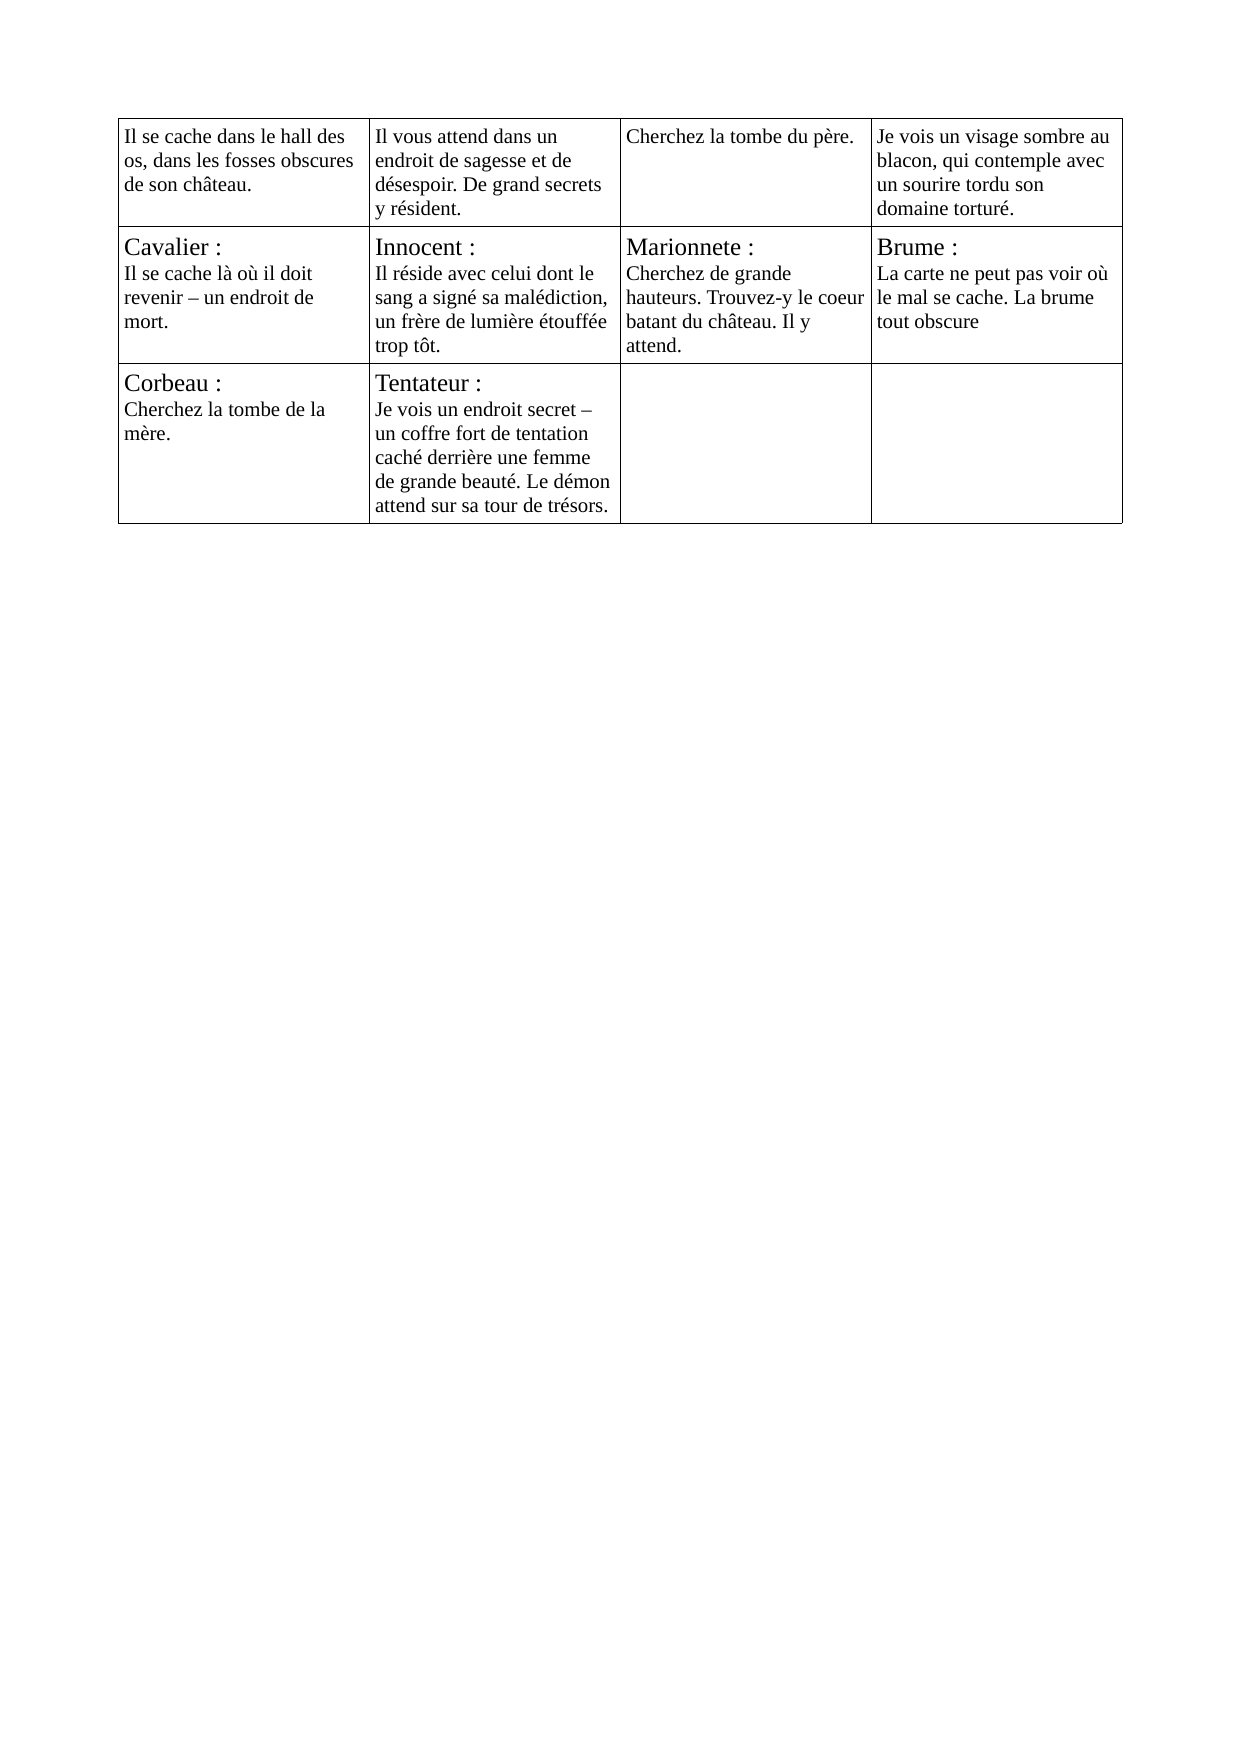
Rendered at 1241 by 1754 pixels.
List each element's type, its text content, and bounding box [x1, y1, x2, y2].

table_cell Il vous attend dans un endroit de sagesse et de désespoir. De grand secrets y résident. [370, 119, 620, 226]
table_cell [621, 364, 871, 523]
table_cell Marionnete : Cherchez de grande hauteurs. Trouvez-y le coeur batant du château. Il y attend. [621, 227, 871, 362]
table_cell Innocent : Il réside avec celui dont le sang a signé sa malédiction, un frère de lumière étouffée trop tôt. [370, 227, 620, 362]
table_cell Brume : La carte ne peut pas voir où le mal se cache. La brume tout obscure [872, 227, 1122, 362]
table_cell Cherchez la tombe du père. [621, 119, 871, 226]
table_cell Je vois un visage sombre au blacon, qui contemple avec un sourire tordu son domaine torturé. [872, 119, 1122, 226]
table_cell Cavalier : Il se cache là où il doit revenir – un endroit de mort. [119, 227, 369, 362]
table_cell Corbeau : Cherchez la tombe de la mère. [119, 364, 369, 523]
table_cell Il se cache dans le hall des os, dans les fosses obscures de son château. [119, 119, 369, 226]
table_cell Tentateur : Je vois un endroit secret – un coffre fort de tentation caché derrière une femme de grande beauté. Le démon attend sur sa tour de trésors. [370, 364, 620, 523]
table_cell [872, 364, 1122, 523]
